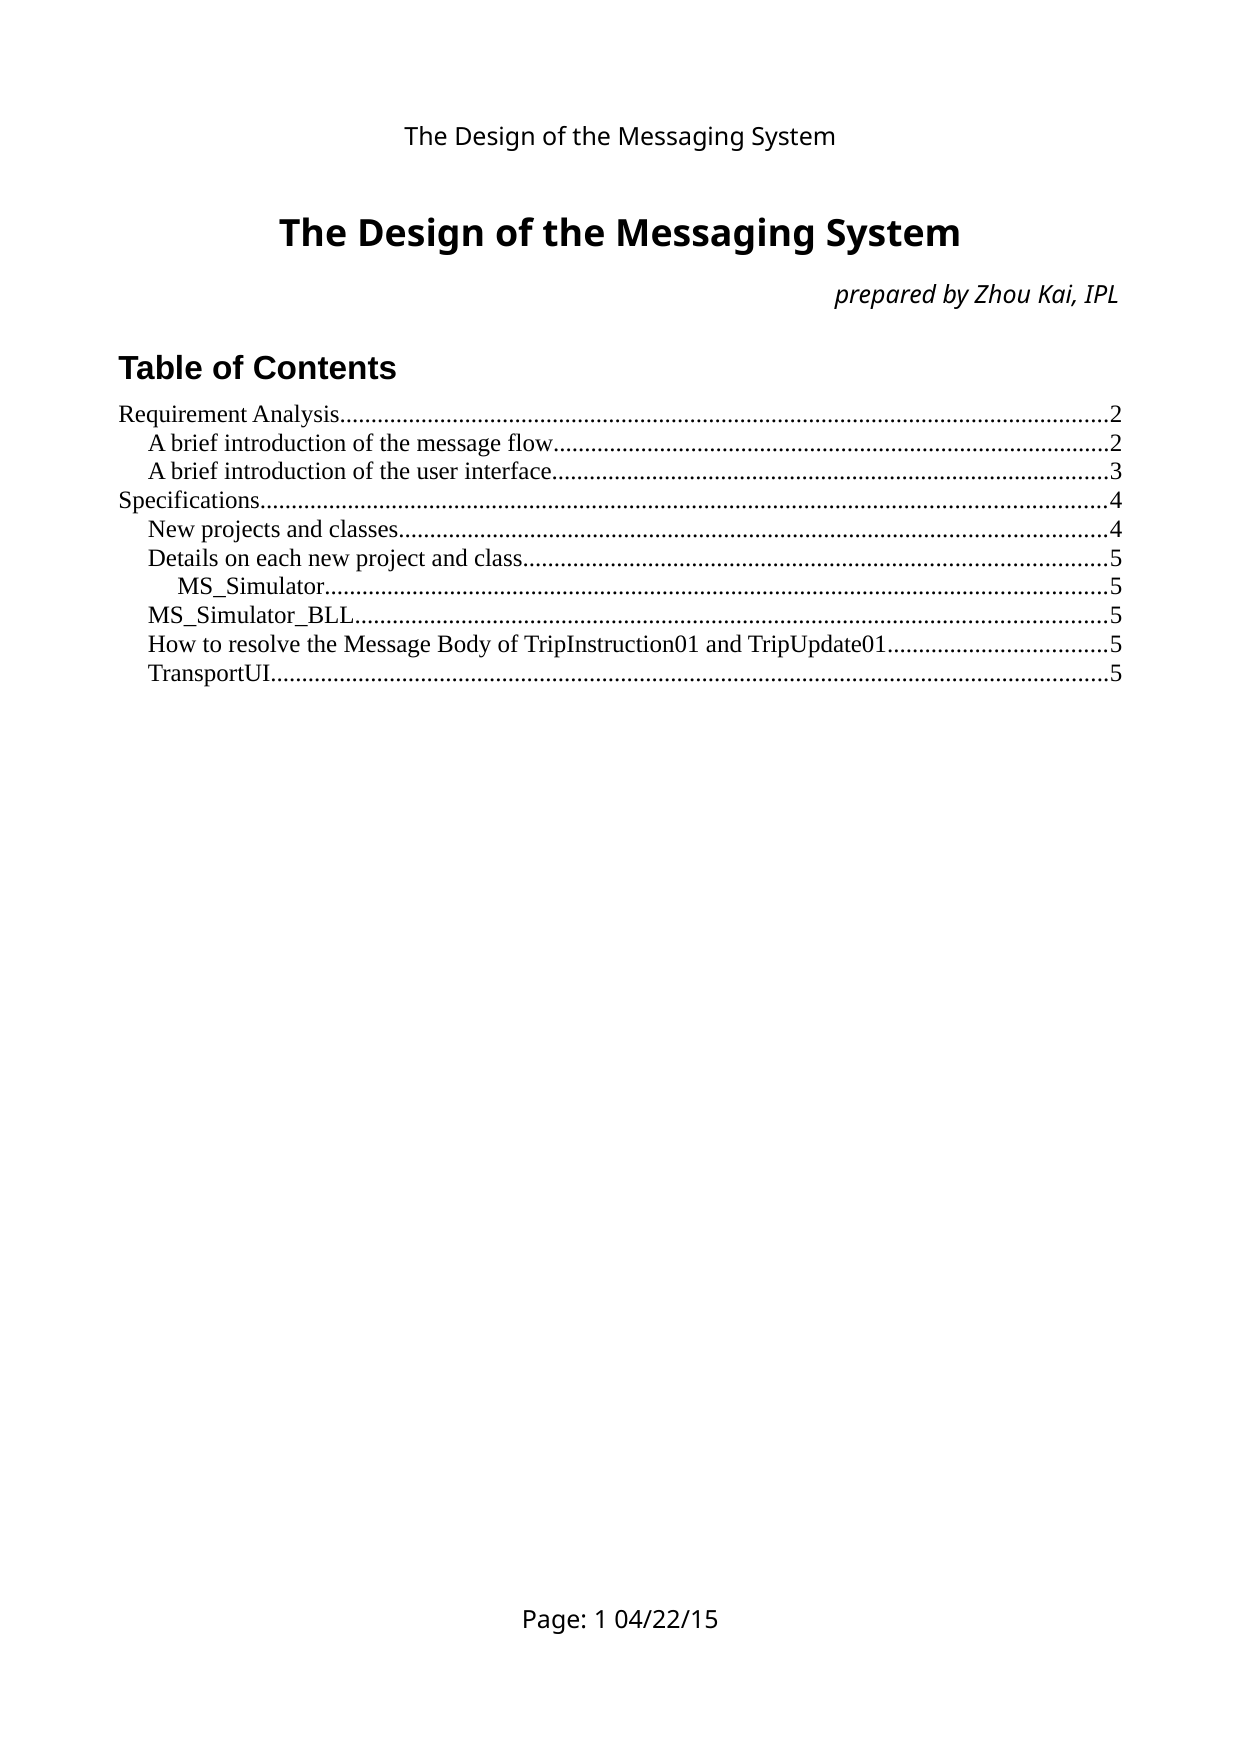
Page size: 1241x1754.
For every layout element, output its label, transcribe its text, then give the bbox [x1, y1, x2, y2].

text MS_Simulator_BLL 5 [148, 600, 1122, 629]
text Specifications 4 [118, 485, 1122, 514]
text TransportUI 5 [148, 658, 1122, 686]
text A brief introduction of the message flow 2 [148, 428, 1122, 456]
title The Design of the Messaging System [118, 207, 1122, 258]
text How to resolve the Message Body of TripInstruction01 and TripUpdate01 5 [148, 629, 1122, 658]
text Details on each new project and class 5 [148, 543, 1122, 571]
text A brief introduction of the user interface 3 [148, 456, 1122, 485]
text MS_Simulator 5 [177, 571, 1122, 600]
text New projects and classes 4 [148, 514, 1122, 543]
text Requirement Analysis 2 [118, 399, 1122, 428]
subtitle prepared by Zhou Kai, IPL [118, 276, 1122, 311]
subtitle Table of Contents [118, 348, 1122, 386]
